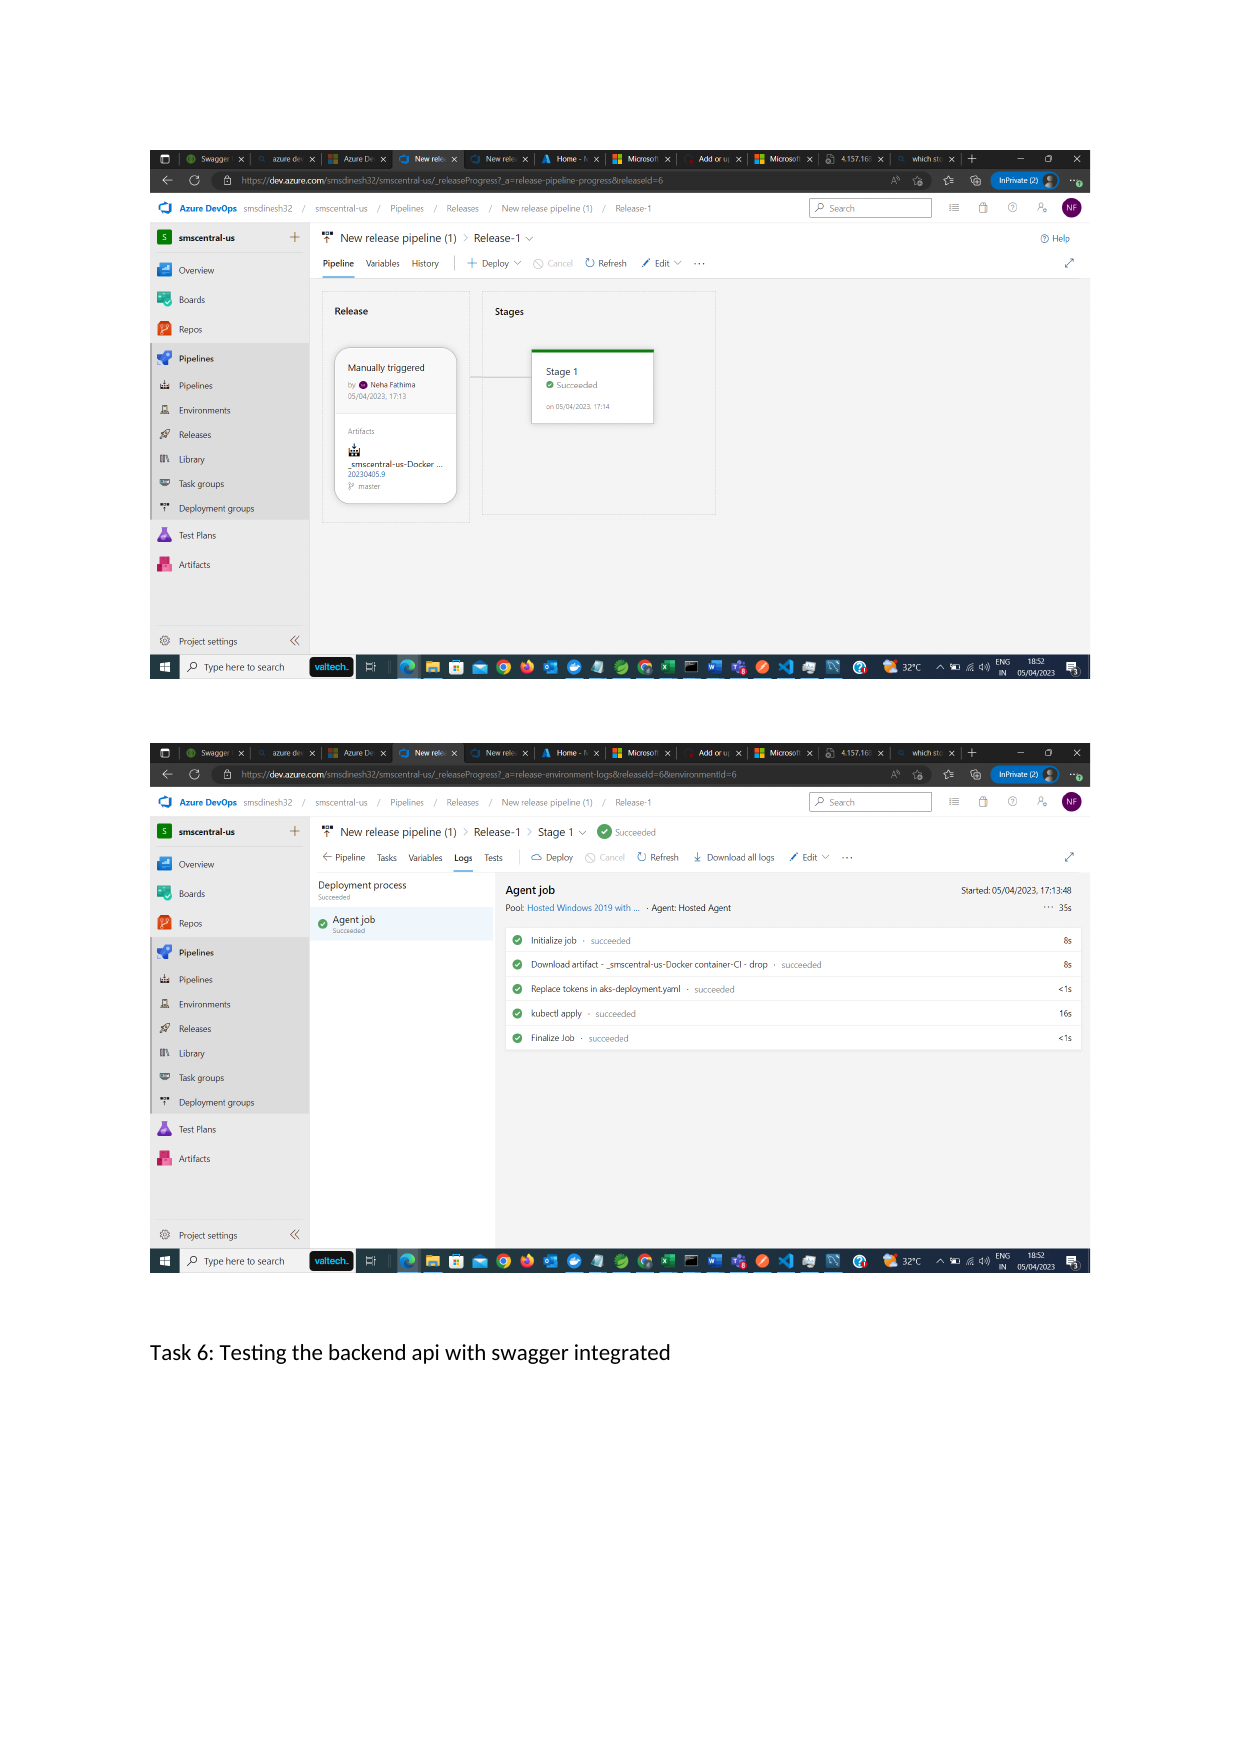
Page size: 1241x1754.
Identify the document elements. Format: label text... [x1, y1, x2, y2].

text Task 6: Testing the backend api with swagger integrated [150, 1338, 1090, 1366]
